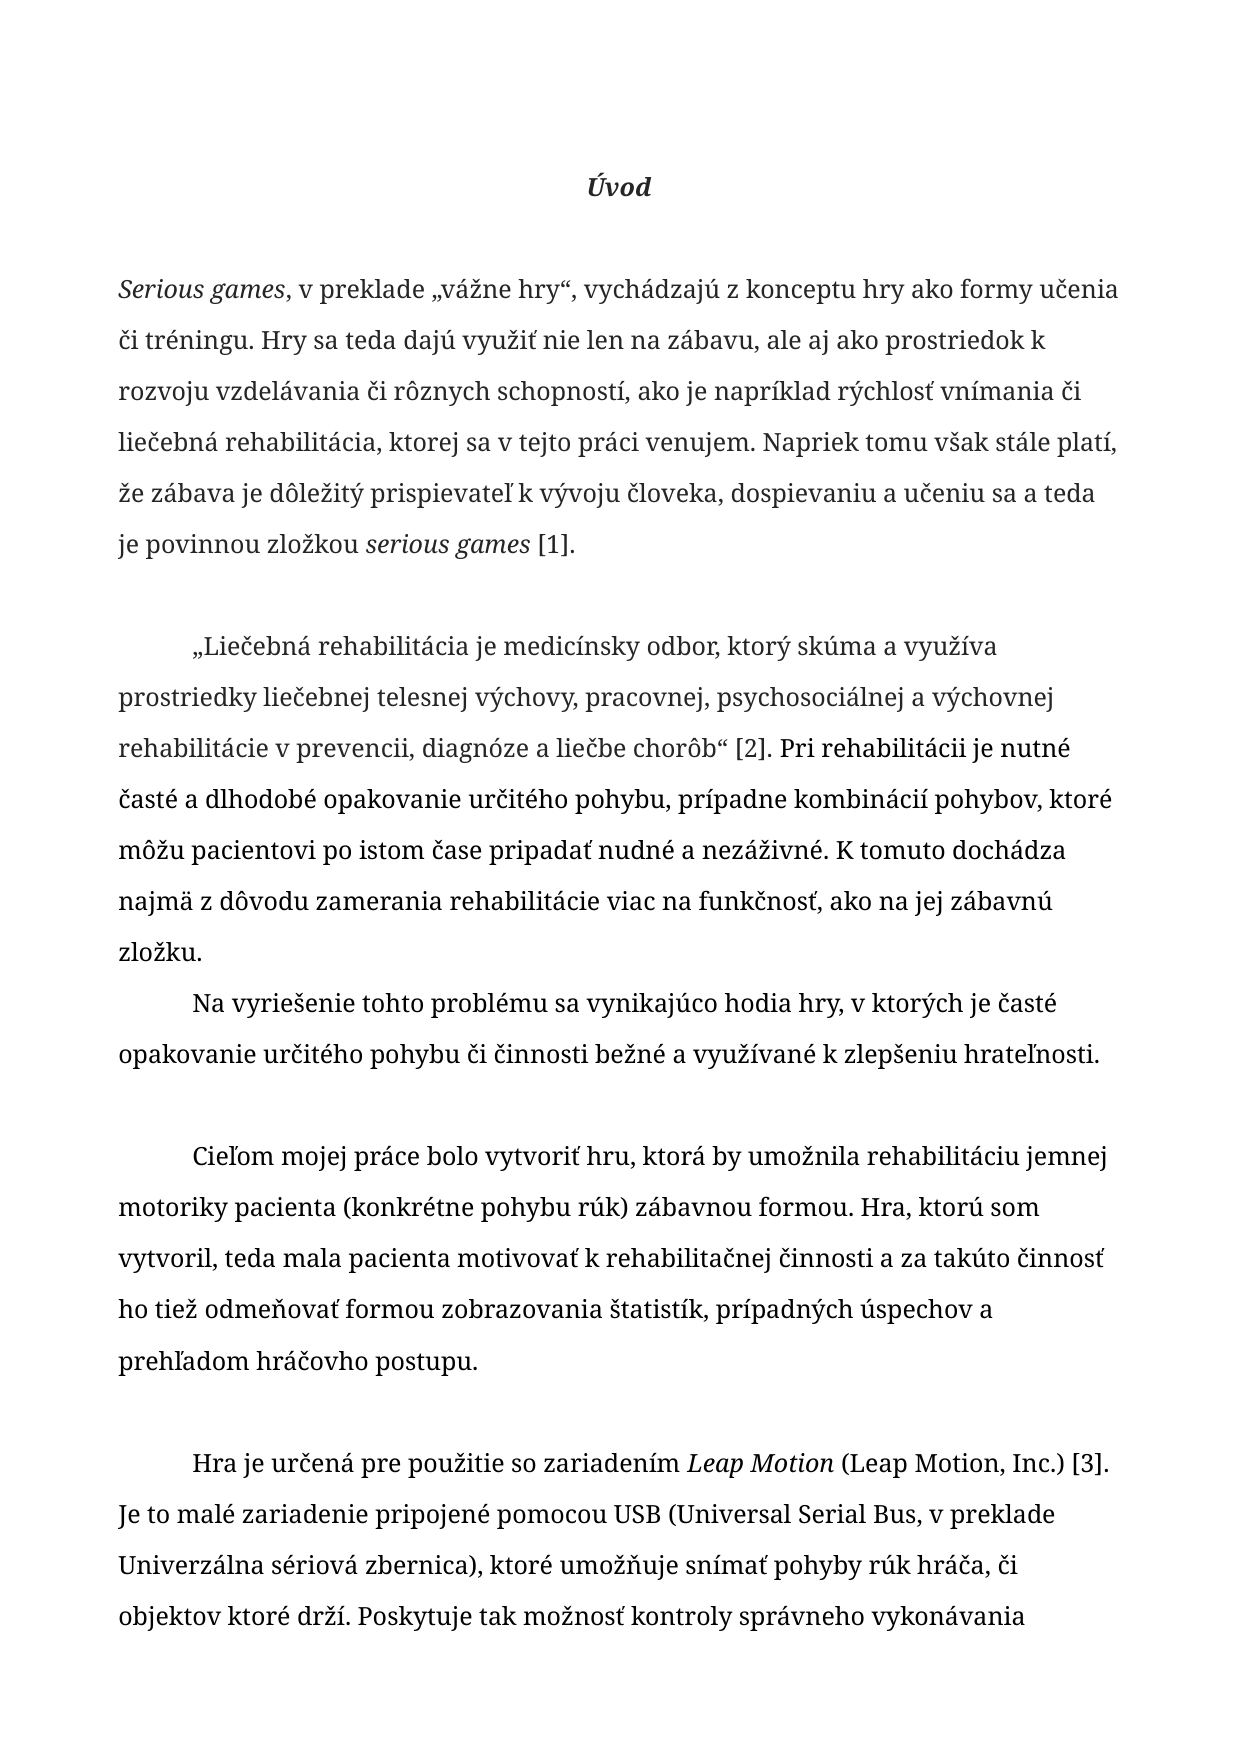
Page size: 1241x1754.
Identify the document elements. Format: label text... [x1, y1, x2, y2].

text Serious games, v preklade „vážne hry“, vychádzajú z konceptu hry ako formy učenia [118, 271, 1122, 305]
text Na vyriešenie tohto problému sa vynikajúco hodia hry, v ktorých je časté opakovanie určitého pohybu či činnosti bežné a využívané k zlepšeniu hrateľnosti. [118, 986, 1122, 1122]
text „Liečebná rehabilitácia je medicínsky odbor, ktorý skúma a využíva prostriedky liečebnej telesnej výchovy, pracovnej, psychosociálnej a výchovnej rehabilitácie v prevencii, diagnóze a liečbe chorôb“ [2]. Pri rehabilitácii je nutné časté a dlhodobé opakovanie určitého pohybu, prípadne kombinácií pohybov, ktoré môžu pacientovi po istom čase pripadať nudné a nezáživné. K tomuto dochádza najmä z dôvodu zamerania rehabilitácie viac na funkčnosť, ako na jej zábavnú zložku. [118, 628, 1122, 969]
text či tréningu. Hry sa teda dajú využiť nie len na zábavu, ale aj ako prostriedok k rozvoju vzdelávania či rôznych schopností, ako je napríklad rýchlosť vnímania či liečebná rehabilitácia, ktorej sa v tejto práci venujem. Napriek tomu však stále platí, že zábava je dôležitý prispievateľ k vývoju človeka, dospievaniu a učeniu sa a teda je povinnou zložkou serious games [1]. [118, 322, 1122, 612]
text Hra je určená pre použitie so zariadením Leap Motion (Leap Motion, Inc.) [3]. Je to malé zariadenie pripojené pomocou USB (Universal Serial Bus, v preklade Univerzálna sériová zbernica), ktoré umožňuje snímať pohyby rúk hráča, či objektov ktoré drží. Poskytuje tak možnosť kontroly správneho vykonávania [118, 1445, 1122, 1632]
text Úvod [118, 169, 1122, 203]
text Cieľom mojej práce bolo vytvoriť hru, ktorá by umožnila rehabilitáciu jemnej motoriky pacienta (konkrétne pohybu rúk) zábavnou formou. Hra, ktorú som vytvoril, teda mala pacienta motivovať k rehabilitačnej činnosti a za takúto činnosť ho tiež odmeňovať formou zobrazovania štatistík, prípadných úspechov a prehľadom hráčovho postupu. [118, 1139, 1122, 1377]
